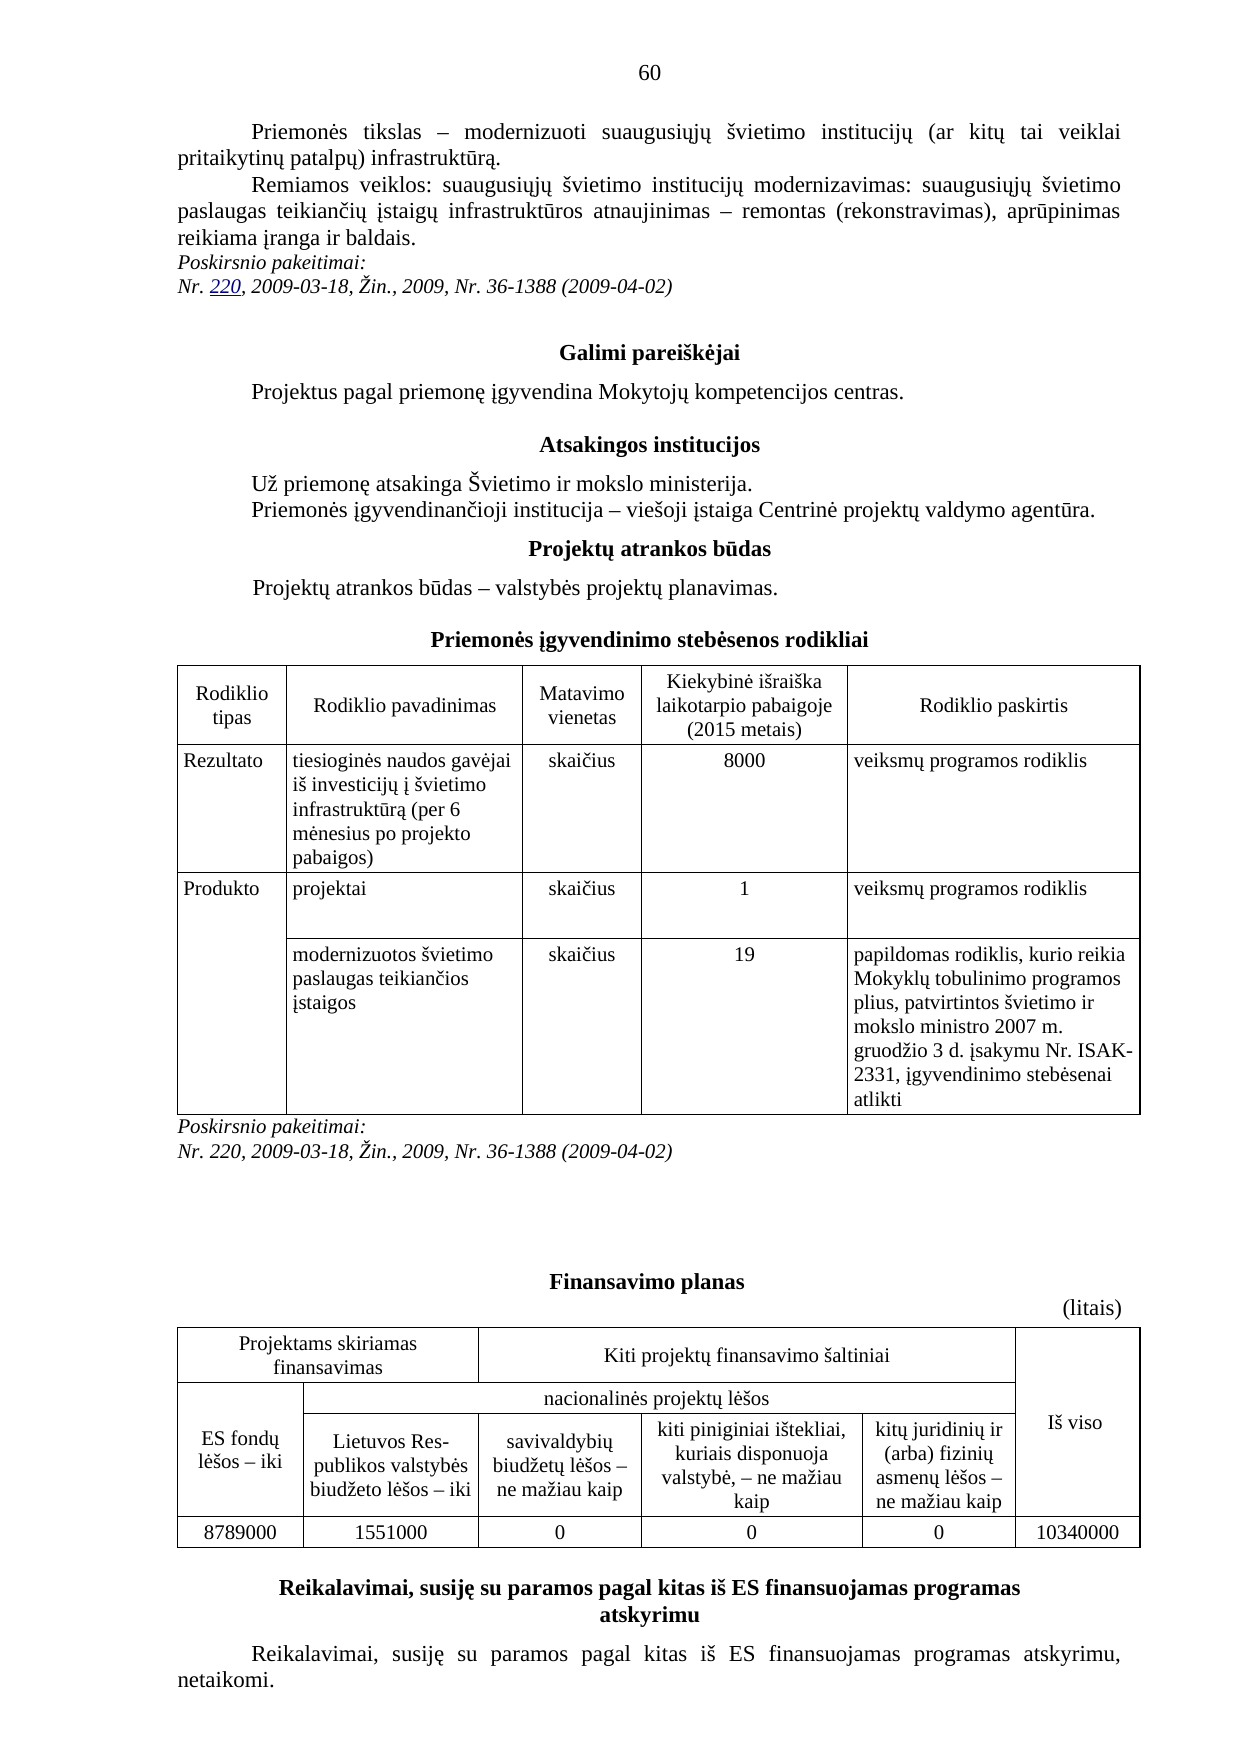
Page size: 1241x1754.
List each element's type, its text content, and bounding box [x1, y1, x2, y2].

text Projektus pagal priemonę įgyvendina Mokytojų kompetencijos centras. [177, 378, 1122, 404]
table_cell nacionalinės projektų lėšos [304, 1383, 1015, 1413]
table_cell 10340000 [1016, 1517, 1139, 1547]
text Finansavimo planas [177, 1268, 1122, 1294]
text (litais) [177, 1294, 1122, 1321]
table_cell papildomas rodiklis, kurio reikia Mokyklų tobulinimo programos plius, patvirtintos švietimo ir mokslo ministro 2007 m. gruodžio 3 d. įsakymu Nr. ISAK-2331, įgyvendinimo stebėsenai atlikti [848, 939, 1139, 1113]
table_cell 1551000 [304, 1517, 478, 1547]
table_cell Produkto [178, 873, 286, 1113]
text Poskirsnio pakeitimai: [177, 1115, 1122, 1138]
table_cell 0 [863, 1517, 1015, 1547]
text Atsakingos institucijos [177, 431, 1122, 457]
table_cell skaičius [523, 939, 641, 1113]
text Už priemonę atsakinga Švietimo ir mokslo ministerija. [177, 470, 1122, 496]
text Projektų atrankos būdas – valstybės projektų planavimas. [177, 574, 1122, 600]
table_header Matavimo vienetas [523, 666, 641, 744]
table_cell 0 [642, 1517, 862, 1547]
table_header Kiekybinė išraiška laikotarpio pabaigoje (2015 metais) [642, 666, 847, 744]
table_cell kiti piniginiai ištekliai, kuriais disponuoja valstybė, – ne mažiau kaip [642, 1414, 862, 1516]
table_cell kitų juridinių ir (arba) fizinių asmenų lėšos – ne mažiau kaip [863, 1414, 1015, 1516]
table_header Rodiklio paskirtis [848, 666, 1139, 744]
text Nr. 220, 2009-03-18, Žin., 2009, Nr. 36-1388 (2009-04-02) [177, 274, 1122, 298]
table_cell veiksmų programos rodiklis [848, 873, 1139, 938]
text Priemonės įgyvendinimo stebėsenos rodikliai [177, 626, 1122, 653]
table_cell 1 [642, 873, 847, 938]
table_cell Lietuvos Res­publikos valsty­bės biudžeto lėšos – iki [304, 1414, 478, 1516]
table_cell skaičius [523, 745, 641, 872]
table_cell tiesioginės naudos gavėjai iš investicijų į švietimo infrastruktūrą (per 6 mėnesius po projekto pabaigos) [287, 745, 522, 872]
table_cell Rezultato [178, 745, 286, 872]
text Reikalavimai, susiję su paramos pagal kitas iš ES finansuojamas programas atskyrimu, netaikomi. [177, 1639, 1122, 1692]
table_header Rodiklio pavadinimas [287, 666, 522, 744]
table_cell skaičius [523, 873, 641, 938]
table_cell 0 [479, 1517, 641, 1547]
table_cell ES fondų lėšos – iki [178, 1383, 303, 1516]
table_header Rodiklio tipas [178, 666, 286, 744]
text Projektų atrankos būdas [177, 535, 1122, 561]
table_cell 19 [642, 939, 847, 1113]
table_cell projektai [287, 873, 522, 938]
table_cell 8000 [642, 745, 847, 872]
text Galimi pareiškėjai [177, 339, 1122, 366]
text Reikalavimai, susiję su paramos pagal kitas iš ES finansuojamas programas atskyrimu [177, 1574, 1122, 1627]
table_cell 8789000 [178, 1517, 303, 1547]
table_header Iš viso [1016, 1328, 1139, 1516]
text Remiamos veiklos: suaugusiųjų švietimo institucijų modernizavimas: suaugusiųjų švietimo paslaugas teikiančių įstaigų infrastruktūros atnaujinimas – remontas (rekonstravimas), aprūpinimas reikiama įranga ir baldais. [177, 171, 1122, 250]
table_header Kiti projektų finansavimo šaltiniai [479, 1328, 1015, 1382]
table_cell modernizuotos švietimo paslaugas teikiančios įstaigos [287, 939, 522, 1113]
text Priemonės įgyvendinančioji institucija – viešoji įstaiga Centrinė projektų valdymo agentūra. [177, 496, 1122, 522]
table_header Projektams skiriamas finansavimas [178, 1328, 478, 1382]
table_cell veiksmų programos rodiklis [848, 745, 1139, 872]
text Poskirsnio pakeitimai: [177, 250, 1122, 274]
text Priemonės tikslas – modernizuoti suaugusiųjų švietimo institucijų (ar kitų tai veiklai pritaikytinų patalpų) infrastruktūrą. [177, 118, 1122, 171]
text Nr. 220, 2009-03-18, Žin., 2009, Nr. 36-1388 (2009-04-02) [177, 1138, 1122, 1163]
table_cell savivaldybių biudžetų lėšos – ne mažiau kaip [479, 1414, 641, 1516]
